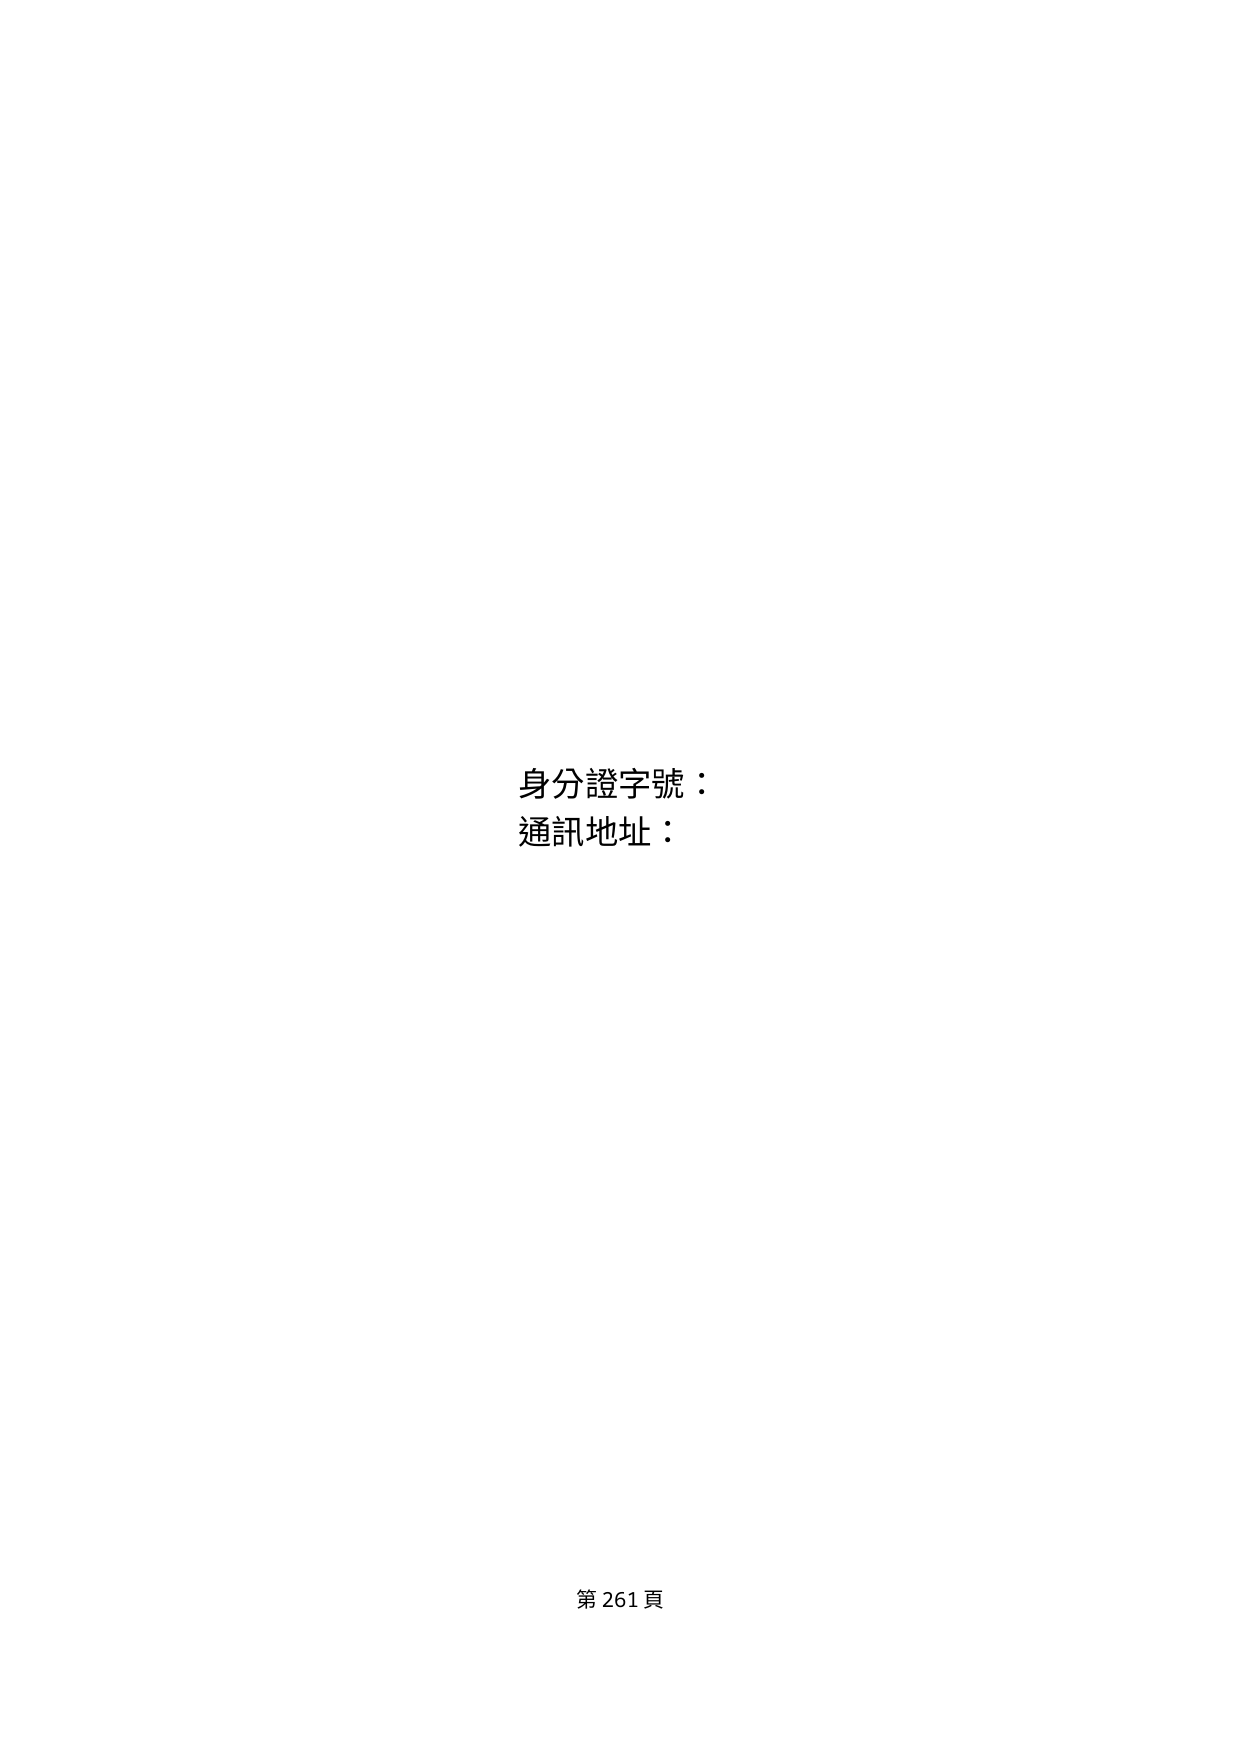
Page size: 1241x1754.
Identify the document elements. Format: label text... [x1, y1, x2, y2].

text 通訊地址： [118, 806, 1122, 854]
text 身分證字號： [118, 758, 1122, 806]
